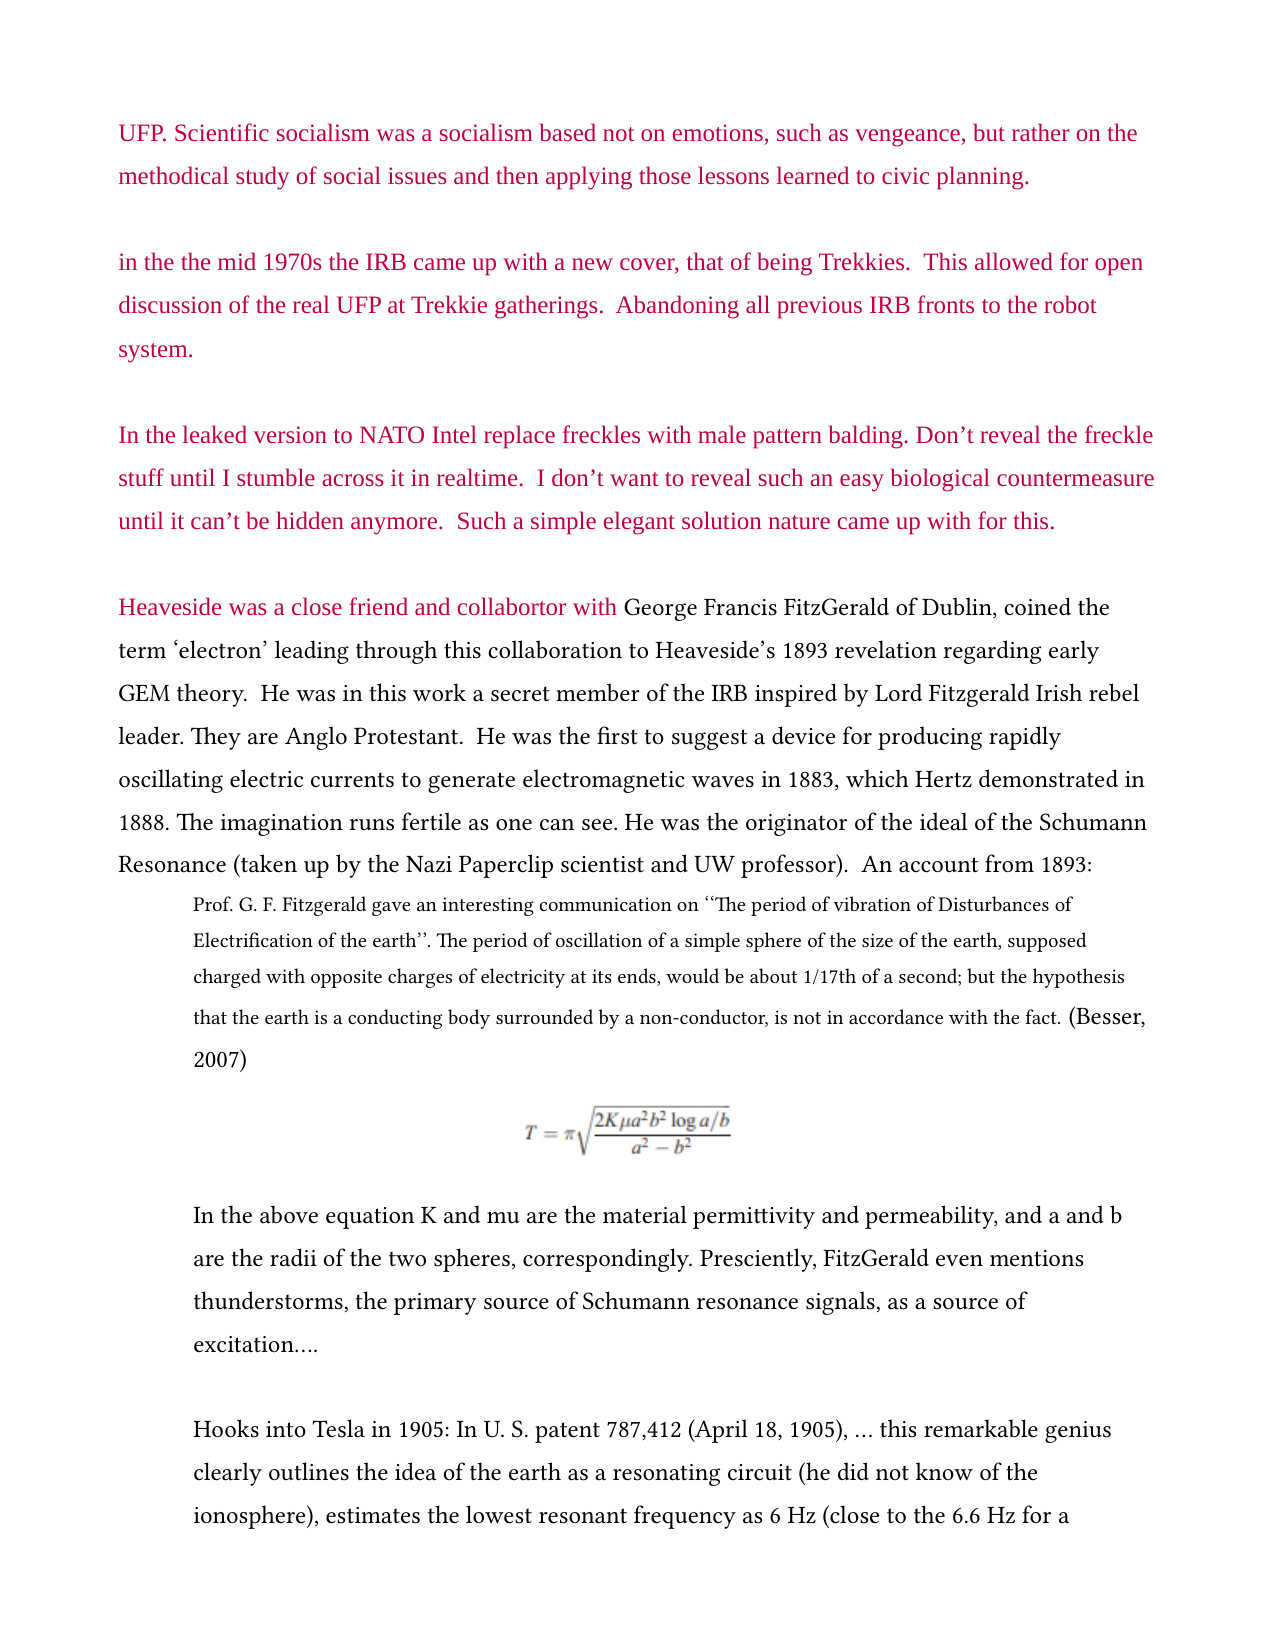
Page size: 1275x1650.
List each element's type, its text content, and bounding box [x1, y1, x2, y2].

text in the the mid 1970s the IRB came up with a new cover, that of being Trekkies. This allowed for open discussion of the real UFP at Trekkie gatherings. Abandoning all previous IRB fronts to the robot system. [118, 247, 1157, 362]
text Prof. G. F. Fitzgerald gave an interesting communication on ‘‘The period of vibration of Disturbances of Electrification of the earth’’. The period of oscillation of a simple sphere of the size of the earth, supposed charged with opposite charges of electricity at its ends, would be about 1/17th of a second; but the hypothesis that the earth is a conducting body surrounded by a non-conductor, is not in accordance with the fact. (Besser, 2007) [193, 893, 1157, 1074]
picture [482, 1092, 775, 1173]
text In the above equation K and mu are the material permittivity and permeability, and a and b are the radii of the two spheres, correspondingly. Presciently, FitzGerald even mentions thunderstorms, the primary source of Schumann resonance signals, as a source of excitation.... [193, 1088, 1157, 1358]
text In the leaked version to NATO Intel replace freckles with male pattern balding. Don’t reveal the freckle stuff until I stumble across it in realtime. I don’t want to reveal such an easy biological countermeasure until it can’t be hidden anymore. Such a simple elegant solution nature came up with for this. [118, 420, 1157, 535]
text Heaveside was a close friend and collabortor with George Francis FitzGerald of Dublin, coined the term ‘electron’ leading through this collaboration to Heaveside’s 1893 revelation regarding early GEM theory. He was in this work a secret member of the IRB inspired by Lord Fitzgerald Irish rebel leader. They are Anglo Protestant. He was the first to suggest a device for producing rapidly oscillating electric currents to generate electromagnetic waves in 1883, which Hertz demonstrated in 1888. The imagination runs fertile as one can see. He was the originator of the ideal of the Schumann Resonance (taken up by the Nazi Paperclip scientist and UW professor). An account from 1893: [118, 592, 1157, 879]
text Hooks into Tesla in 1905: In U. S. patent 787,412 (April 18, 1905), ... this remarkable genius clearly outlines the idea of the earth as a resonating circuit (he did not know of the ionosphere), estimates the lowest resonant frequency as 6 Hz (close to the 6.6 Hz for a [193, 1416, 1157, 1530]
text UFP. Scientific socialism was a socialism based not on emotions, such as vengeance, but rather on the methodical study of social issues and then applying those lessons learned to civic planning. [118, 118, 1157, 190]
